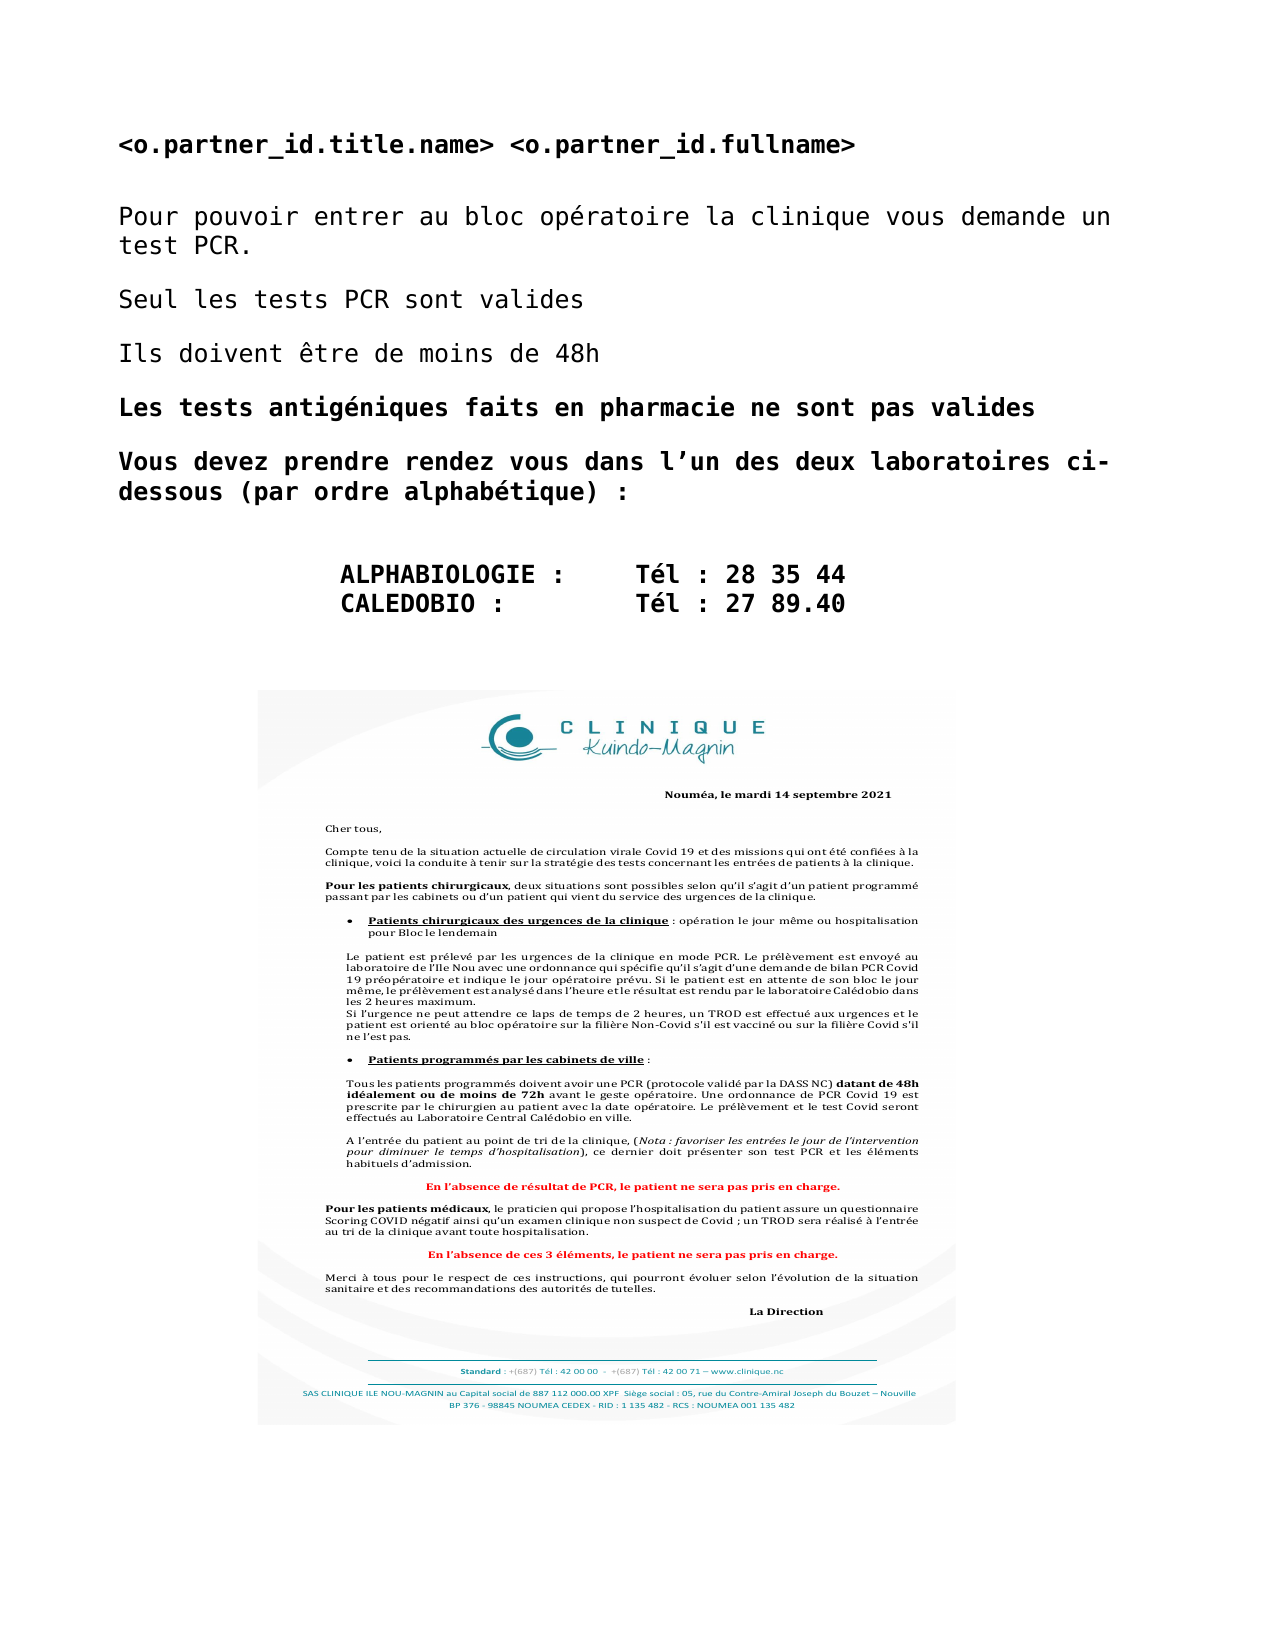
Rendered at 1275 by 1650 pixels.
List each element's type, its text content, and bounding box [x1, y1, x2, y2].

text Les tests antigéniques faits en pharmacie ne sont pas valides [118, 393, 1157, 423]
text ALPHABIOLOGIE : Tél : 28 35 44 CALEDOBIO : Tél : 27 89.40 [118, 531, 1157, 618]
text Pour pouvoir entrer au bloc opératoire la clinique vous demande un test PCR. [118, 202, 1157, 260]
text Vous devez prendre rendez vous dans l’un des deux laboratoires ci-dessous (par ordre alphabétique) : [118, 448, 1157, 506]
text Ils doivent être de moins de 48h [118, 339, 1157, 368]
text Seul les tests PCR sont valides [118, 285, 1157, 314]
